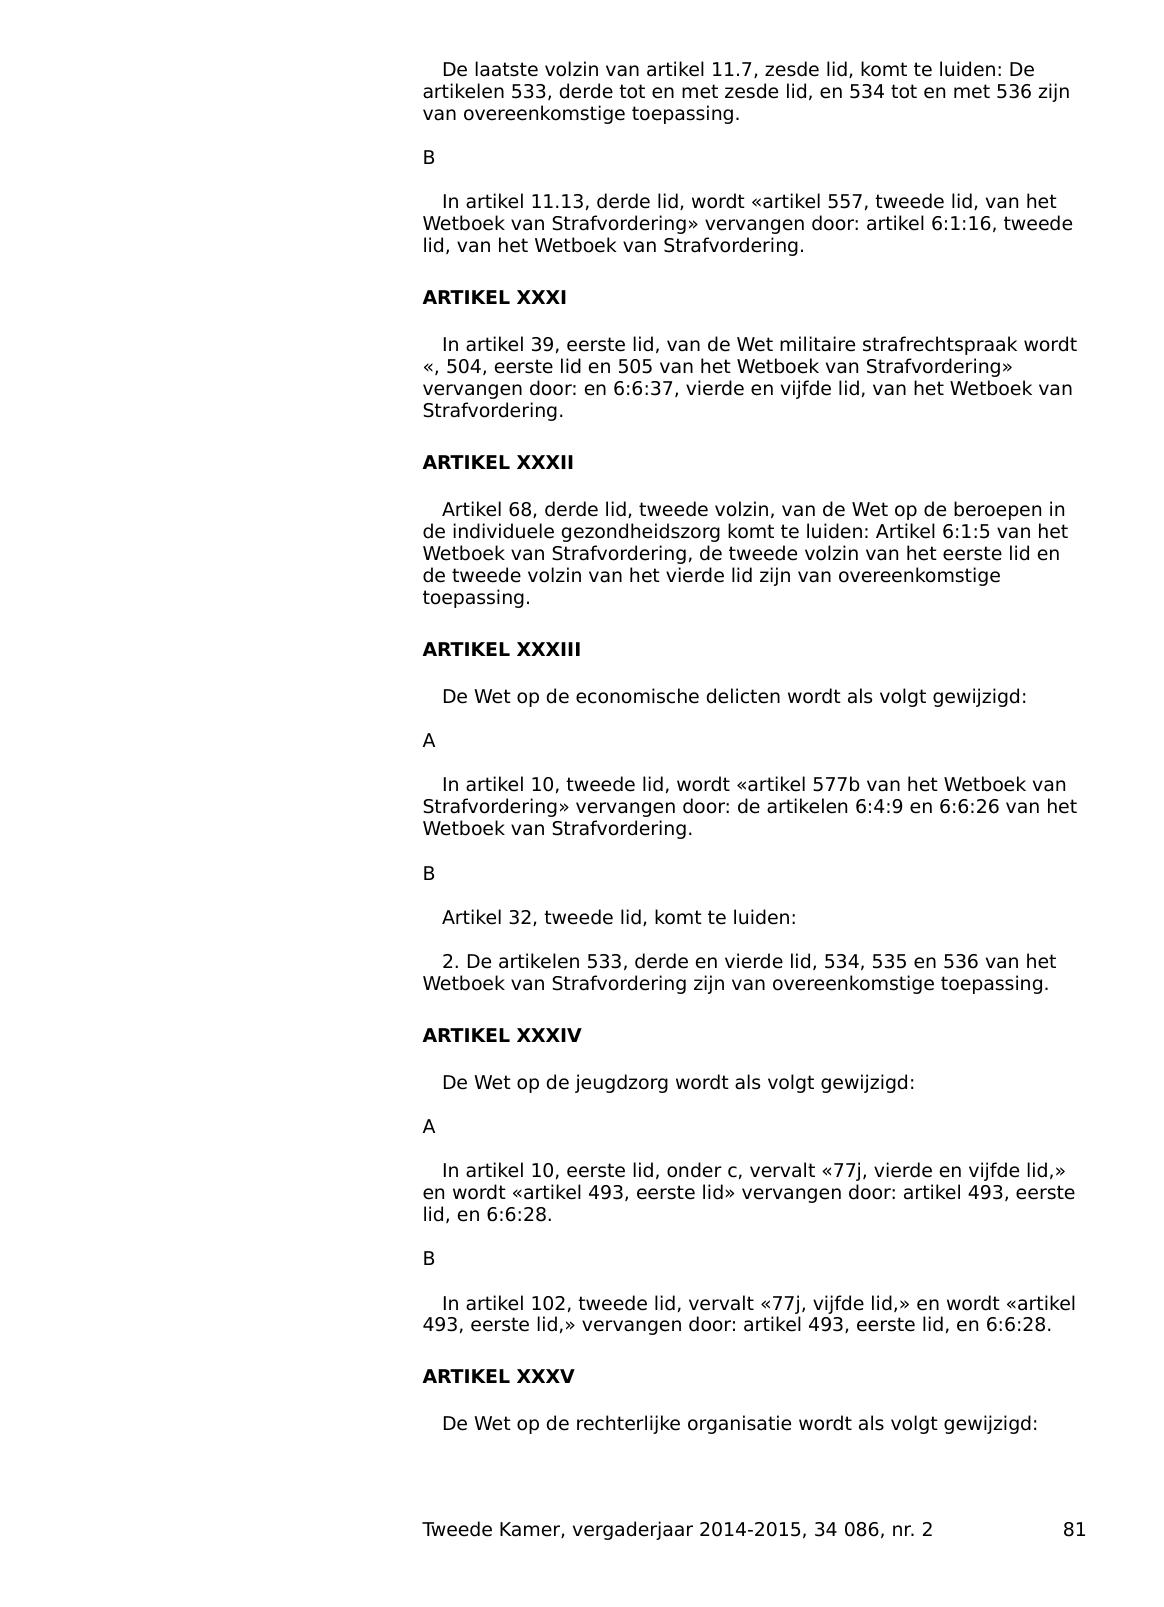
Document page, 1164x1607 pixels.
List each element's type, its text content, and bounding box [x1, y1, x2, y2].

text De laatste volzin van artikel 11.7, zesde lid, komt te luiden: De artikelen 533, derde tot en met zesde lid, en 534 tot en met 536 zijn van overeenkomstige toepassing. [422, 59, 1087, 125]
subtitle ARTIKEL XXXI [422, 287, 1087, 309]
text B [422, 862, 1087, 884]
text A [422, 1116, 1087, 1138]
subtitle ARTIKEL XXXII [422, 452, 1087, 474]
text In artikel 10, eerste lid, onder c, vervalt «77j, vierde en vijfde lid,» en wordt «artikel 493, eerste lid» vervangen door: artikel 493, eerste lid, en 6:6:28. [422, 1160, 1087, 1226]
text In artikel 11.13, derde lid, wordt «artikel 557, tweede lid, van het Wetboek van Strafvordering» vervangen door: artikel 6:1:16, tweede lid, van het Wetboek van Strafvordering. [422, 191, 1087, 257]
text B [422, 147, 1087, 169]
text De Wet op de economische delicten wordt als volgt gewijzigd: [422, 686, 1087, 708]
text De Wet op de rechterlijke organisatie wordt als volgt gewijzigd: [422, 1413, 1087, 1435]
text In artikel 39, eerste lid, van de Wet militaire strafrechtspraak wordt «, 504, eerste lid en 505 van het Wetboek van Strafvordering» vervangen door: en 6:6:37, vierde en vijfde lid, van het Wetboek van Strafvordering. [422, 334, 1087, 422]
text 2. De artikelen 533, derde en vierde lid, 534, 535 en 536 van het Wetboek van Strafvordering zijn van overeenkomstige toepassing. [422, 951, 1087, 995]
text Artikel 32, tweede lid, komt te luiden: [422, 907, 1087, 929]
text In artikel 10, tweede lid, wordt «artikel 577b van het Wetboek van Strafvordering» vervangen door: de artikelen 6:4:9 en 6:6:26 van het Wetboek van Strafvordering. [422, 774, 1087, 840]
text De Wet op de jeugdzorg wordt als volgt gewijzigd: [422, 1072, 1087, 1094]
text B [422, 1248, 1087, 1270]
subtitle ARTIKEL XXXV [422, 1366, 1087, 1388]
text In artikel 102, tweede lid, vervalt «77j, vijfde lid,» en wordt «artikel 493, eerste lid,» vervangen door: artikel 493, eerste lid, en 6:6:28. [422, 1292, 1087, 1336]
subtitle ARTIKEL XXXIV [422, 1025, 1087, 1047]
text Artikel 68, derde lid, tweede volzin, van de Wet op de beroepen in de individuele gezondheidszorg komt te luiden: Artikel 6:1:5 van het Wetboek van Strafvordering, de tweede volzin van het eerste lid en de tweede volzin van het vierde lid zijn van overeenkomstige toepassing. [422, 499, 1087, 609]
text A [422, 730, 1087, 752]
subtitle ARTIKEL XXXIII [422, 639, 1087, 661]
